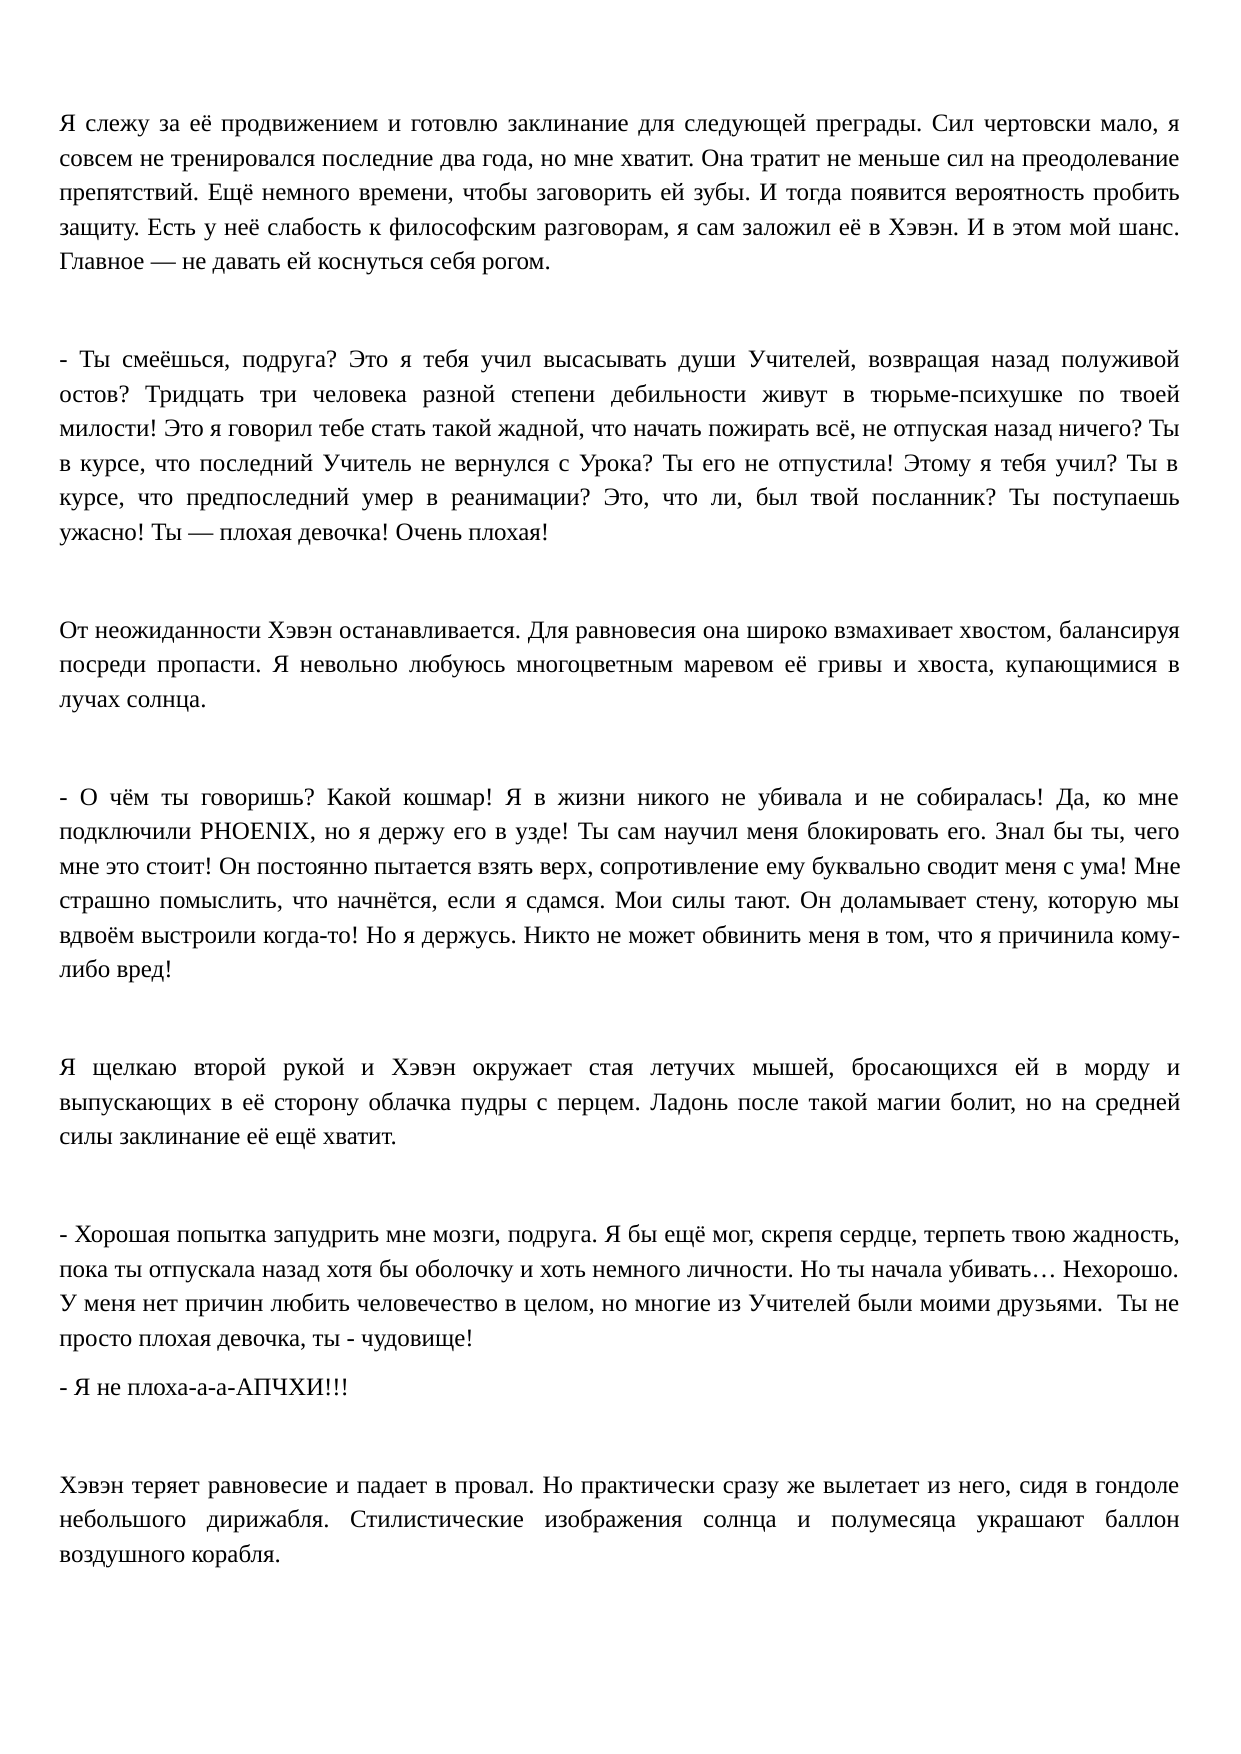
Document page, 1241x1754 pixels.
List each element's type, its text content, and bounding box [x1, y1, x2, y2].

text - Хорошая попытка запудрить мне мозги, подруга. Я бы ещё мог, скрепя сердце, терпеть твою жадность, пока ты отпускала назад хотя бы оболочку и хоть немного личности. Но ты начала убивать… Нехорошо. У меня нет причин любить человечество в целом, но многие из Учителей были моими друзьями. Ты не просто плохая девочка, ты - чудовище! [59, 1219, 1181, 1352]
text - Я не плоха-а-а-АПЧХИ!!! [59, 1372, 1181, 1401]
text - Ты смеёшься, подруга? Это я тебя учил высасывать души Учителей, возвращая назад полуживой остов? Тридцать три человека разной степени дебильности живут в тюрьме-психушке по твоей милости! Это я говорил тебе стать такой жадной, что начать пожирать всё, не отпуская назад ничего? Ты в курсе, что последний Учитель не вернулся с Урока? Ты его не отпустила! Этому я тебя учил? Ты в курсе, что предпоследний умер в реанимации? Это, что ли, был твой посланник? Ты поступаешь ужасно! Ты — плохая девочка! Очень плохая! [59, 344, 1181, 545]
text Хэвэн теряет равновесие и падает в провал. Но практически сразу же вылетает из него, сидя в гондоле небольшого дирижабля. Стилистические изображения солнца и полумесяца украшают баллон воздушного корабля. [59, 1470, 1181, 1568]
text Я слежу за её продвижением и готовлю заклинание для следующей преграды. Сил чертовски мало, я совсем не тренировался последние два года, но мне хватит. Она тратит не меньше сил на преодолевание препятствий. Ещё немного времени, чтобы заговорить ей зубы. И тогда появится вероятность пробить защиту. Есть у неё слабость к философским разговорам, я сам заложил её в Хэвэн. И в этом мой шанс. Главное — не давать ей коснуться себя рогом. [59, 108, 1181, 275]
text Я щелкаю второй рукой и Хэвэн окружает стая летучих мышей, бросающихся ей в морду и выпускающих в её сторону облачка пудры с перцем. Ладонь после такой магии болит, но на средней силы заклинание её ещё хватит. [59, 1052, 1181, 1150]
text - О чём ты говоришь? Какой кошмар! Я в жизни никого не убивала и не собиралась! Да, ко мне подключили PHOENIX, но я держу его в узде! Ты сам научил меня блокировать его. Знал бы ты, чего мне это стоит! Он постоянно пытается взять верх, сопротивление ему буквально сводит меня с ума! Мне страшно помыслить, что начнётся, если я сдамся. Мои силы тают. Он доламывает стену, которую мы вдвоём выстроили когда-то! Но я держусь. Никто не может обвинить меня в том, что я причинила кому-либо вред! [59, 782, 1181, 983]
text От неожиданности Хэвэн останавливается. Для равновесия она широко взмахивает хвостом, балансируя посреди пропасти. Я невольно любуюсь многоцветным маревом её гривы и хвоста, купающимися в лучах солнца. [59, 615, 1181, 712]
